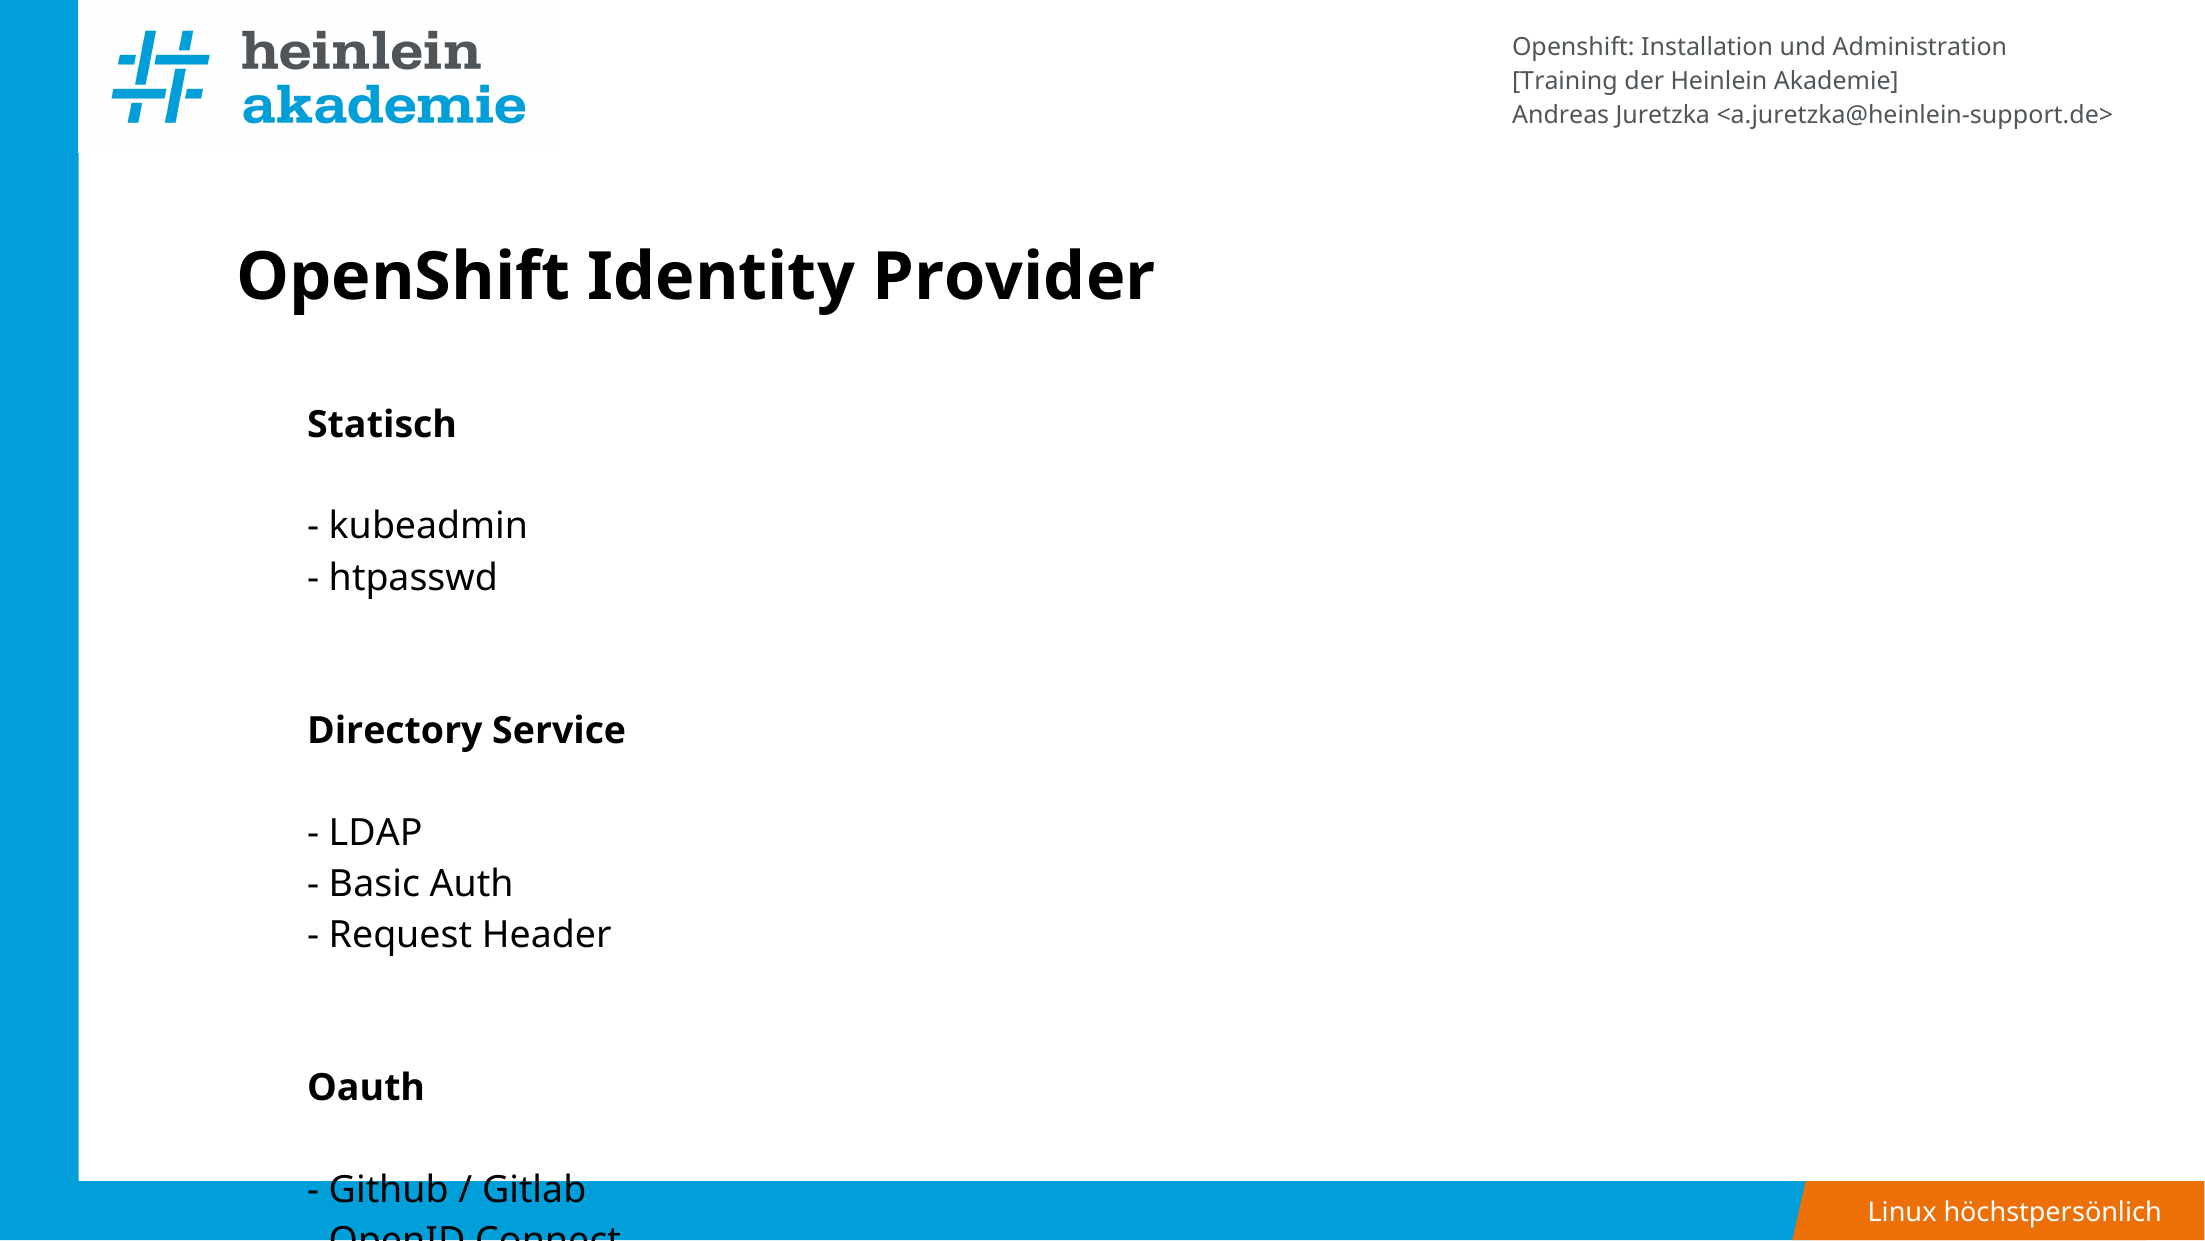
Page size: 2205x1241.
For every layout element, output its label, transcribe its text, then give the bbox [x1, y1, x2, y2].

title OpenShift Identity Provider [236, 182, 1979, 319]
list Statisch - kubeadmin - htpasswd Directory Service - LDAP - Basic Auth - Request Header Oauth - Github / Gitlab - OpenID Connect - Keystone - Google [236, 346, 2038, 1161]
picture [79, 0, 558, 153]
